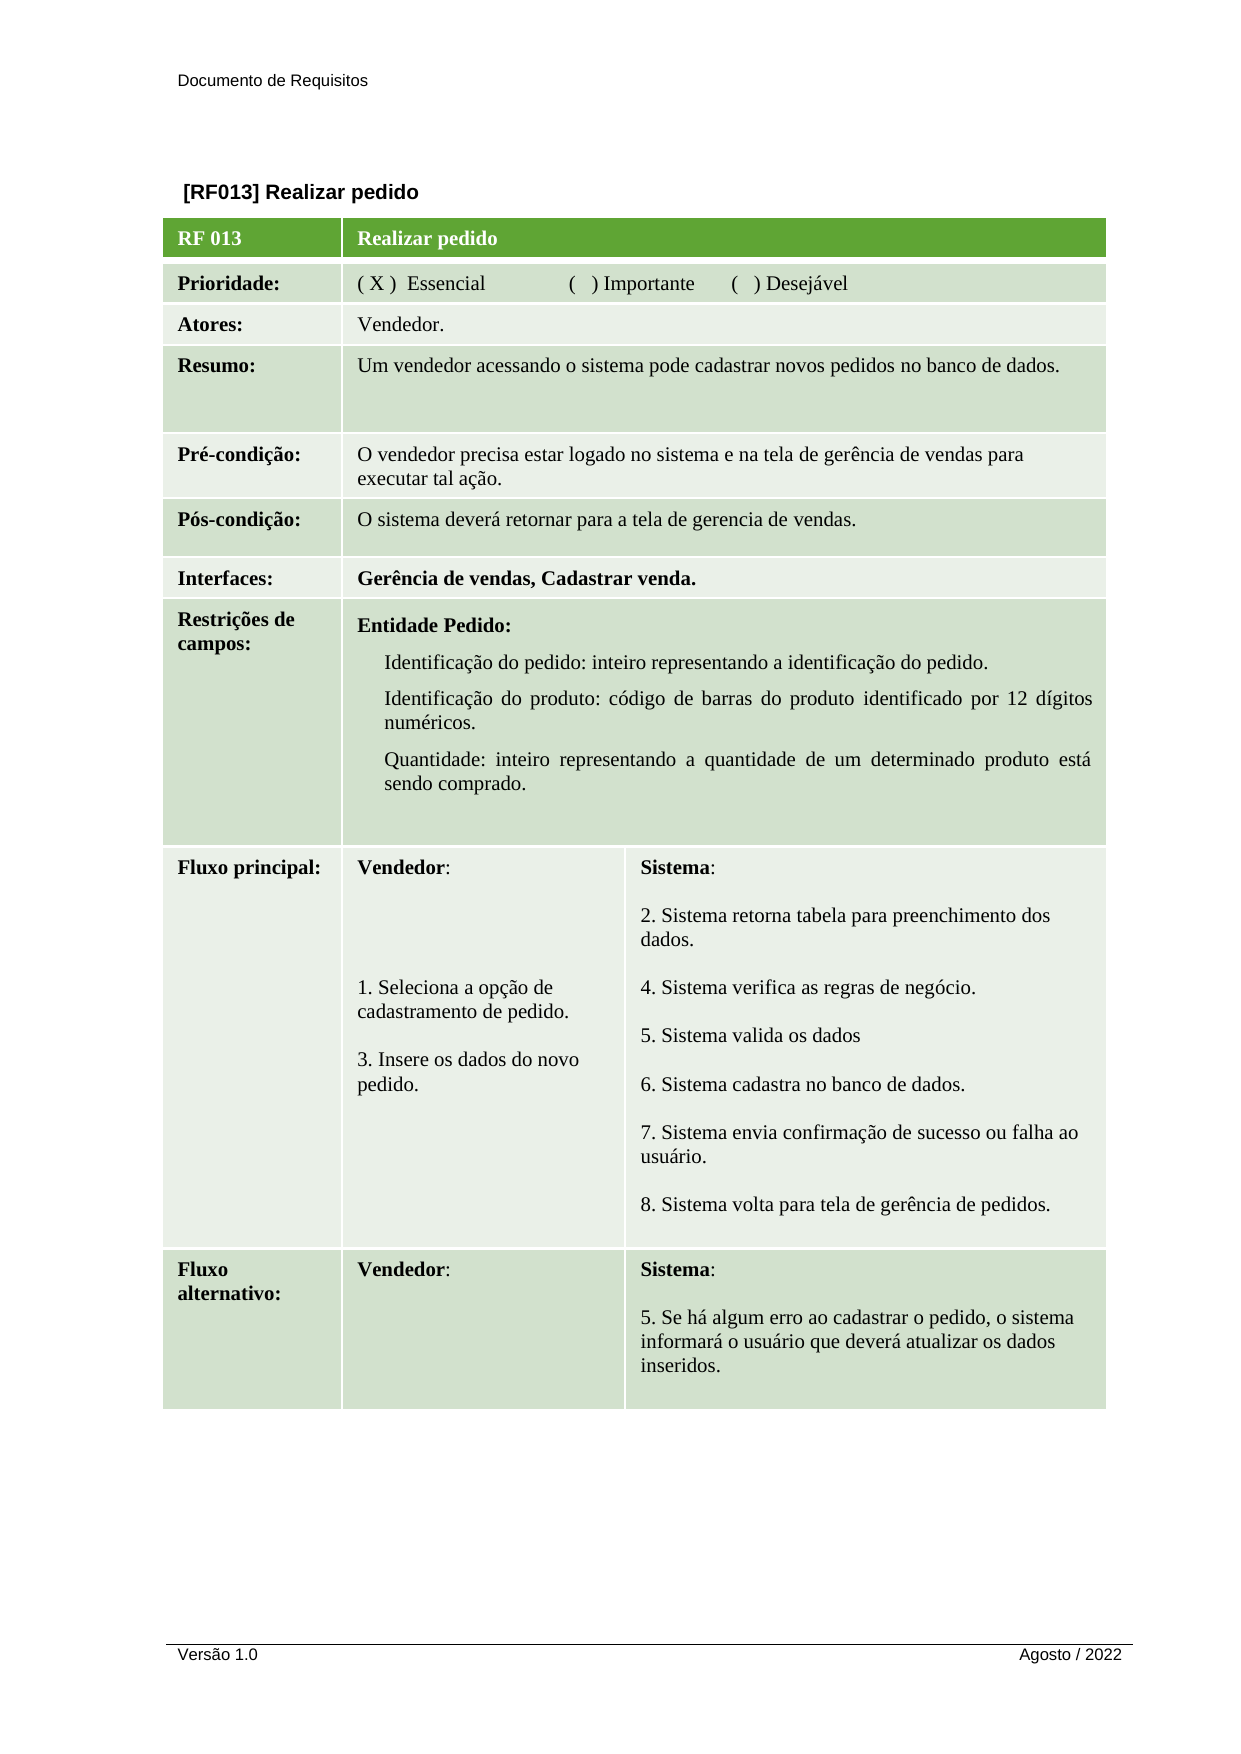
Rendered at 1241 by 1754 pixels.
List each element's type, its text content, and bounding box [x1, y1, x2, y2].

table_header Realizar pedido [343, 218, 1106, 257]
table_cell O vendedor precisa estar logado no sistema e na tela de gerência de vendas para executar tal ação. [343, 434, 1106, 497]
table_cell Prioridade: [163, 264, 341, 302]
table_cell Pós-condição: [163, 499, 341, 556]
table_cell ( X ) Essencial ( ) Importante ( ) Desejável [343, 264, 1106, 302]
text [RF013] Realizar pedido [177, 179, 1063, 203]
table_cell Sistema: 2. Sistema retorna tabela para preenchimento dos dados. 4. Sistema verifica as regras de negócio. 5. Sistema valida os dados 6. Sistema cadastra no banco de dados. 7. Sistema envia confirmação de sucesso ou falha ao usuário. 8. Sistema volta para tela de gerência de pedidos. [626, 848, 1106, 1247]
table_cell Fluxo principal: [163, 848, 341, 1247]
table_cell Vendedor: 1. Seleciona a opção de cadastramento de pedido. 3. Insere os dados do novo pedido. [343, 848, 624, 1247]
table_cell Atores: [163, 305, 341, 344]
table_cell Vendedor. [343, 305, 1106, 344]
table_header RF 013 [163, 218, 341, 257]
table_cell Interfaces: [163, 558, 341, 597]
table_cell Entidade Pedido: Identificação do pedido: inteiro representando a identificação do pedido. Identificação do produto: código de barras do produto identificado por 12 dígitos numéricos. Quantidade: inteiro representando a quantidade de um determinado produto está sendo comprado. [343, 599, 1106, 845]
table_cell Gerência de vendas, Cadastrar venda. [343, 558, 1106, 597]
table_cell Restrições de campos: [163, 599, 341, 845]
table_cell Pré-condição: [163, 434, 341, 497]
table_cell O sistema deverá retornar para a tela de gerencia de vendas. [343, 499, 1106, 556]
table_cell Um vendedor acessando o sistema pode cadastrar novos pedidos no banco de dados. [343, 346, 1106, 432]
table_cell Sistema: 5. Se há algum erro ao cadastrar o pedido, o sistema informará o usuário que deverá atualizar os dados inseridos. [626, 1250, 1106, 1409]
table_cell Fluxo alternativo: [163, 1250, 341, 1409]
table_cell Vendedor: [343, 1250, 624, 1409]
table_cell Resumo: [163, 346, 341, 432]
